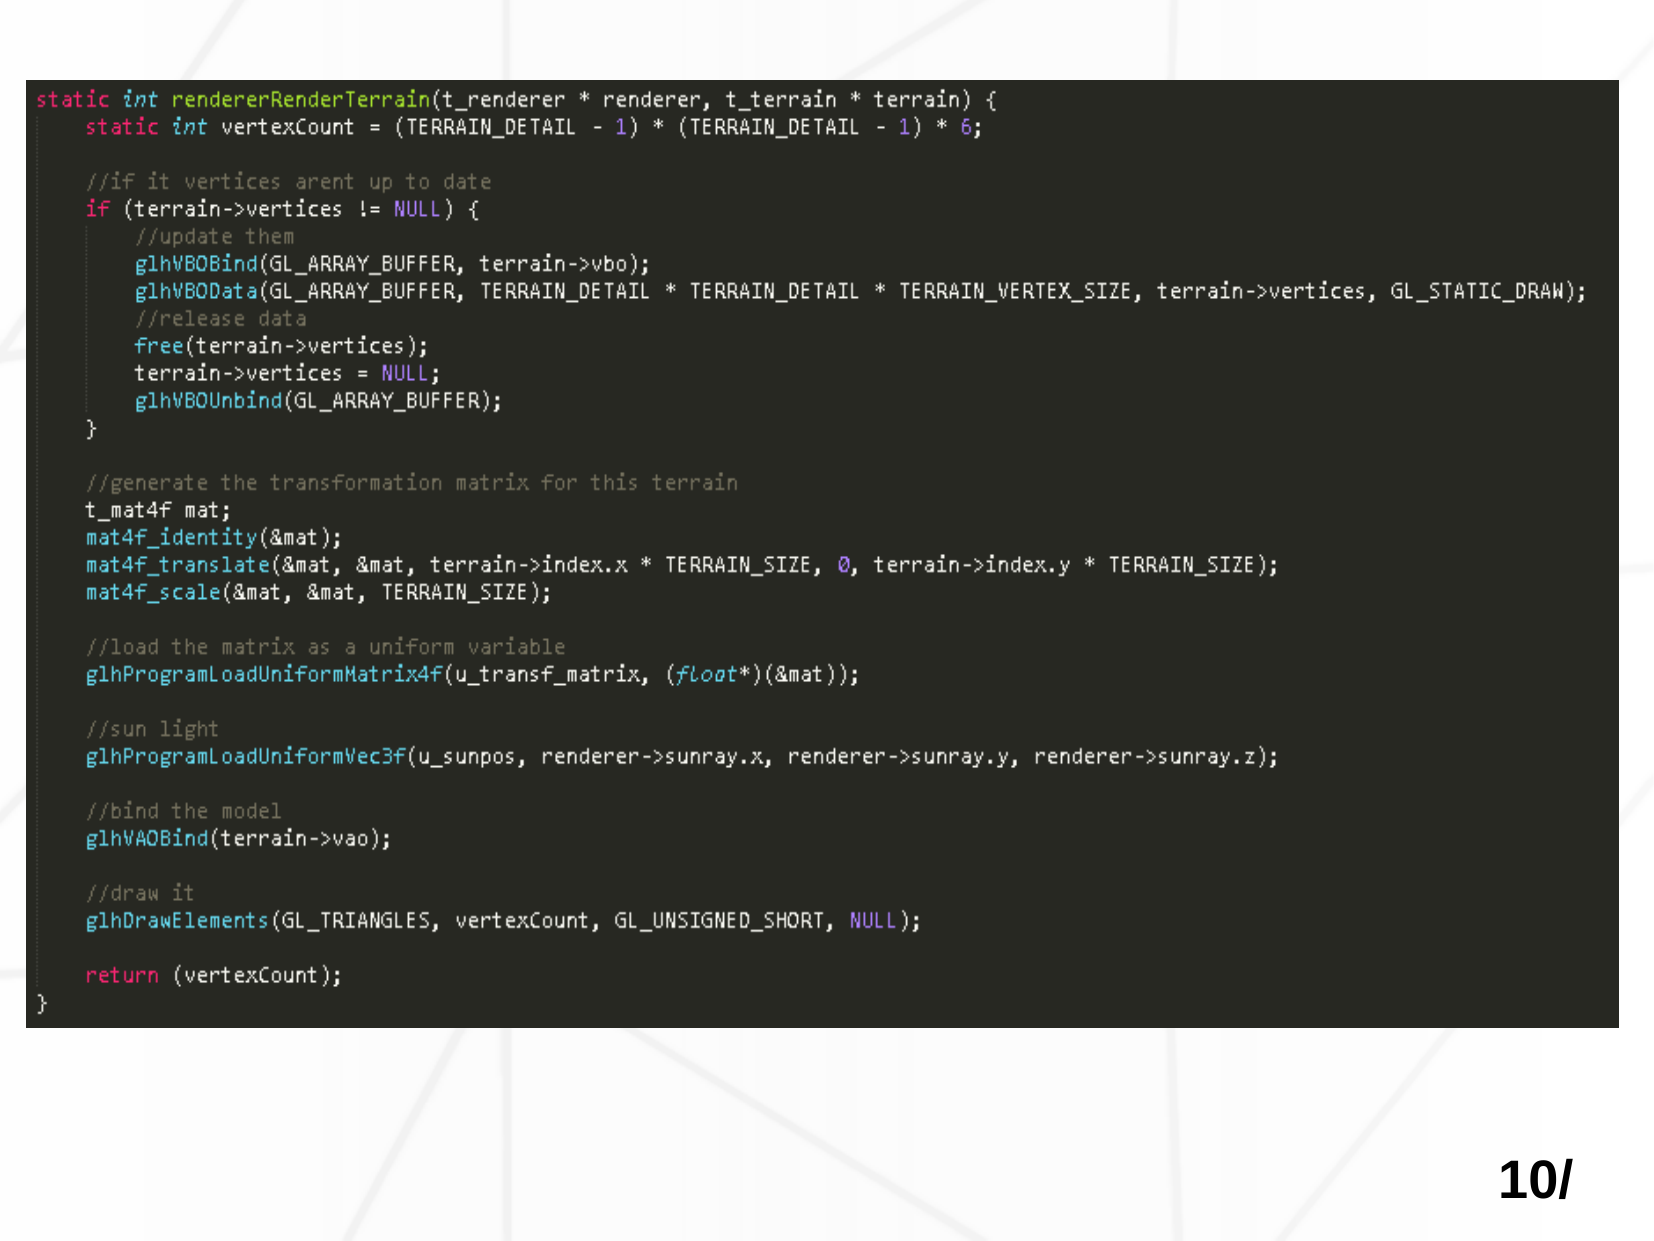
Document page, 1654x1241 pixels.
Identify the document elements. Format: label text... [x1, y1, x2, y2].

text_box 10/ [1367, 1141, 1654, 1219]
picture [0, 0, 1654, 1241]
